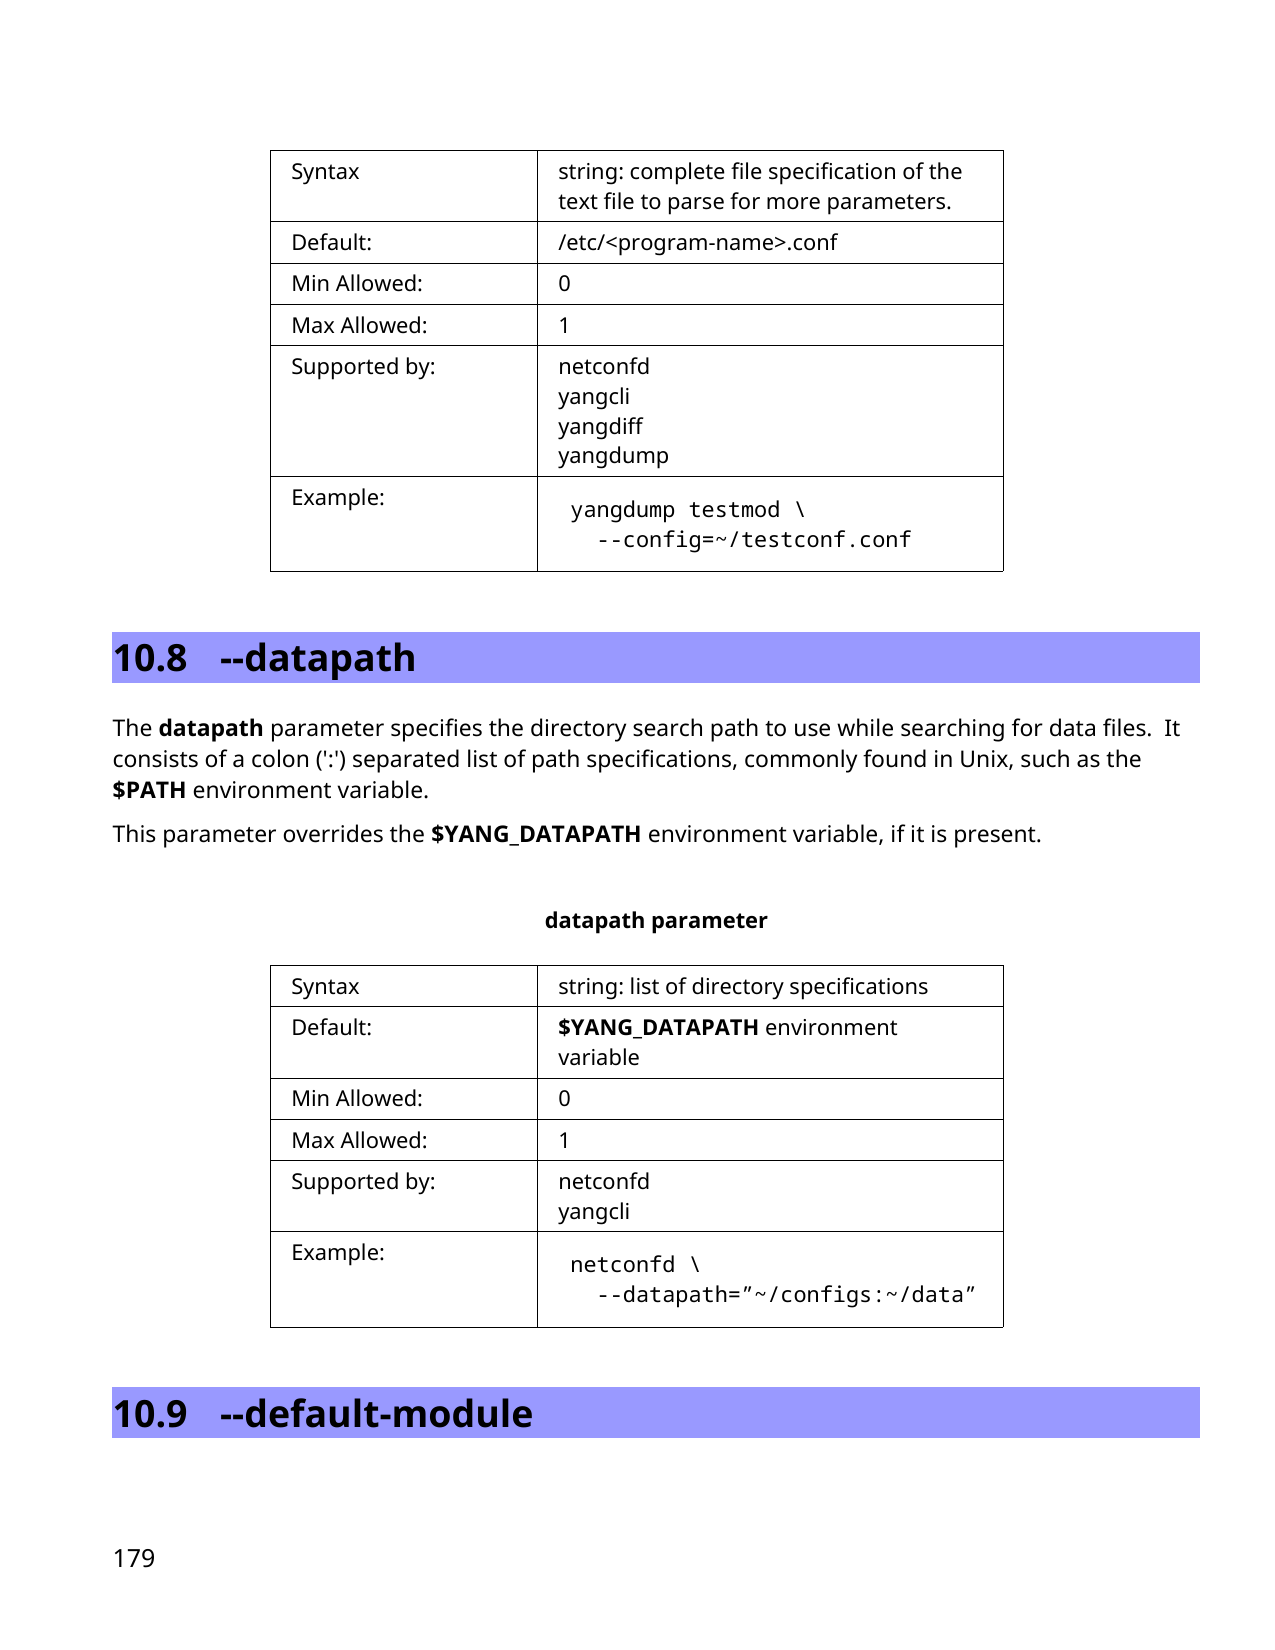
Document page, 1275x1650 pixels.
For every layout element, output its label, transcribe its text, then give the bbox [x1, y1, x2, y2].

table_cell Default: [271, 222, 537, 262]
table_cell Min Allowed: [271, 1079, 537, 1119]
table_cell 0 [538, 264, 1003, 304]
table_cell 1 [538, 305, 1003, 345]
subtitle --datapath [112, 632, 1200, 683]
table_cell netconfd \ --datapath=”~/configs:~/data” [538, 1232, 1003, 1327]
table_cell Max Allowed: [271, 305, 537, 345]
table_cell netconfd yangcli yangdiff yangdump [538, 346, 1003, 476]
text The datapath parameter specifies the directory search path to use while searching for data files. It consists of a colon (':') separated list of path specifications, commonly found in Unix, such as the $PATH environment variable. [112, 712, 1200, 806]
table_cell $YANG_DATAPATH environment variable [538, 1007, 1003, 1078]
table_header string: list of directory specifications [538, 966, 1003, 1006]
table_cell yangdump testmod \ --config=~/testconf.conf [538, 477, 1003, 571]
table_cell Supported by: [271, 346, 537, 476]
table_cell Max Allowed: [271, 1120, 537, 1160]
table_header Syntax [271, 151, 537, 221]
table_header Syntax [271, 966, 537, 1006]
table_cell Min Allowed: [271, 264, 537, 304]
table_cell netconfd yangcli [538, 1161, 1003, 1231]
subtitle --default-module [112, 1387, 1200, 1438]
table_cell Example: [271, 1232, 537, 1327]
table_header string: complete file specification of the text file to parse for more parameters. [538, 151, 1003, 221]
table_cell 1 [538, 1120, 1003, 1160]
subtitle datapath parameter [127, 906, 1185, 935]
table_cell Example: [271, 477, 537, 571]
table_cell /etc/<program-name>.conf [538, 222, 1003, 262]
text This parameter overrides the $YANG_DATAPATH environment variable, if it is present. [112, 818, 1200, 849]
table_cell Default: [271, 1007, 537, 1078]
table_cell Supported by: [271, 1161, 537, 1231]
table_cell 0 [538, 1079, 1003, 1119]
